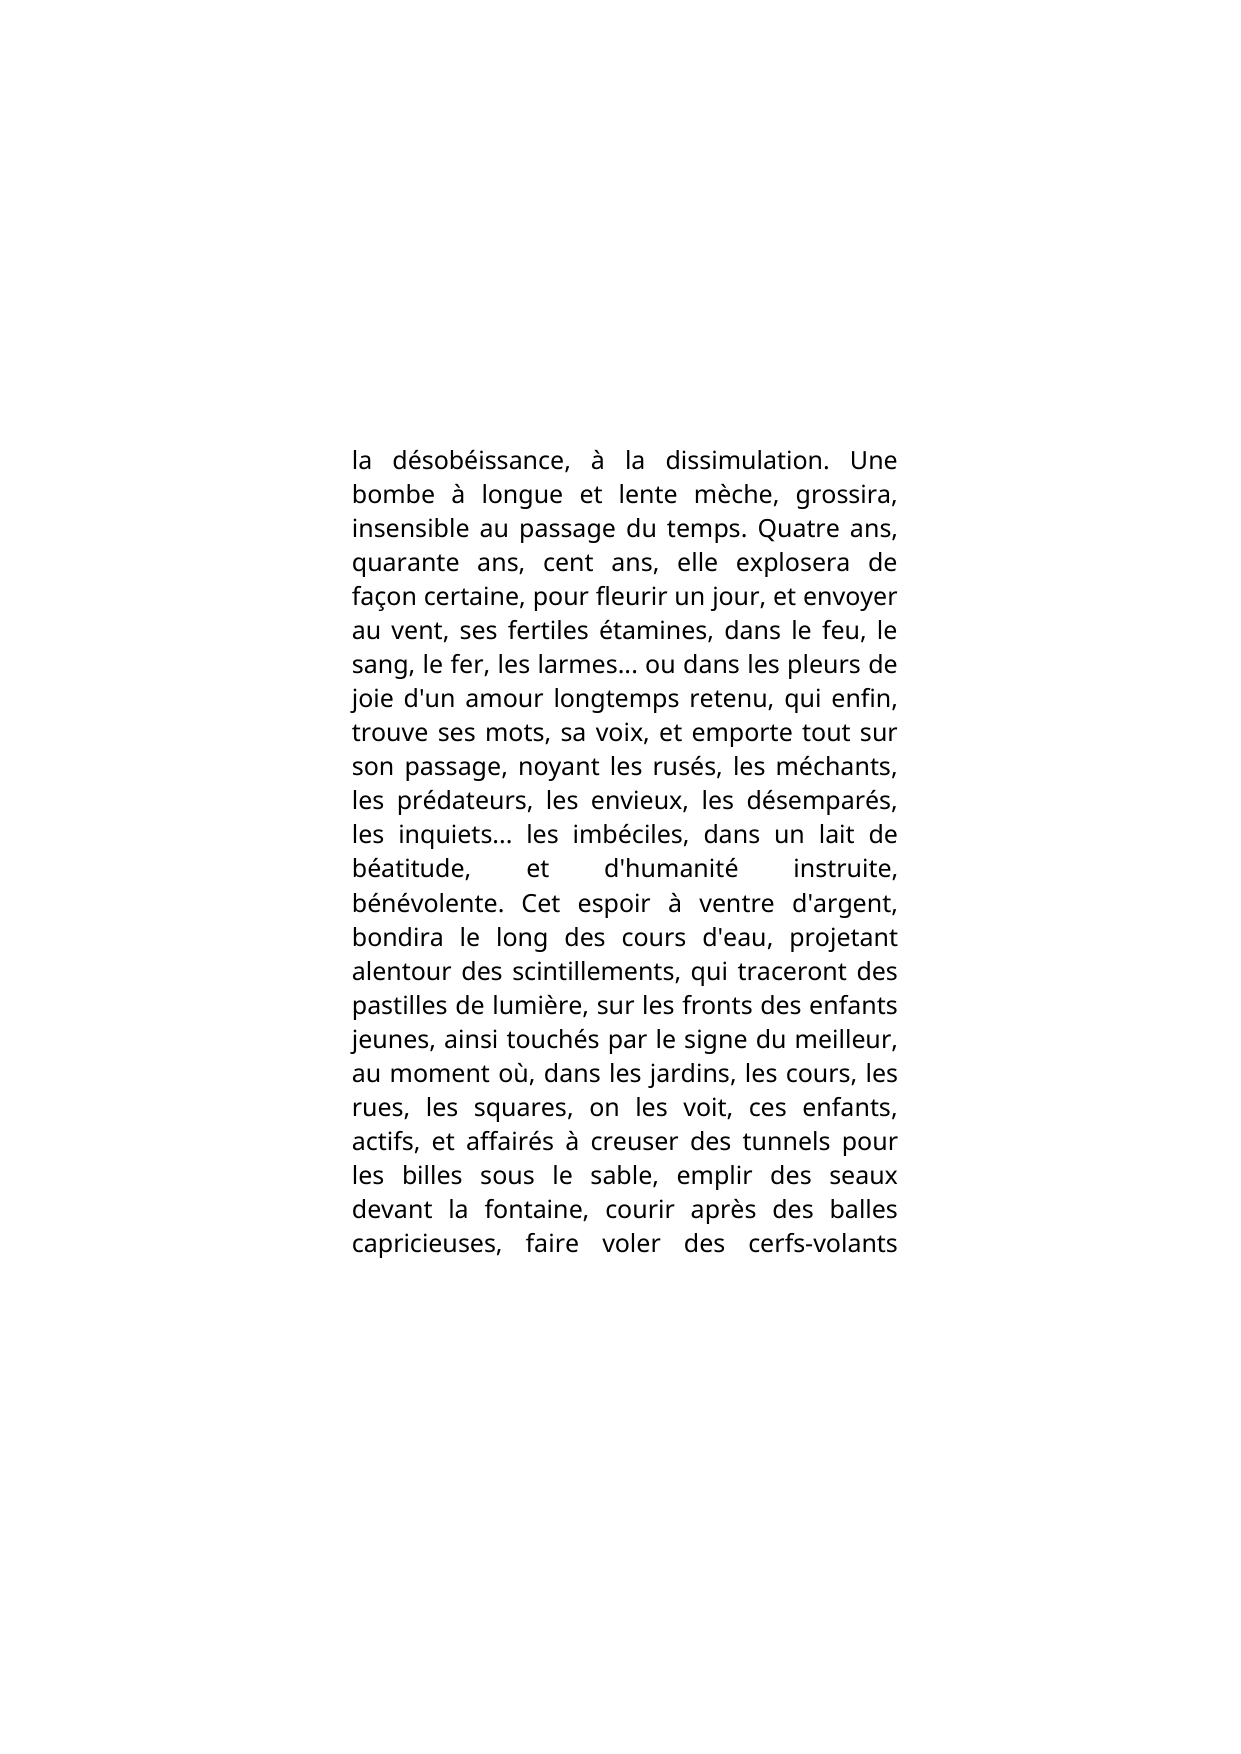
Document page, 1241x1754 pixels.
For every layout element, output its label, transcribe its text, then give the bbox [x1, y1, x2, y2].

text la désobéissance, à la dissimulation. Une bombe à longue et lente mèche, grossira, insensible au passage du temps. Quatre ans, quarante ans, cent ans, elle explosera de façon certaine, pour fleurir un jour, et envoyer au vent, ses fertiles étamines, dans le feu, le sang, le fer, les larmes... ou dans les pleurs de joie d'un amour longtemps retenu, qui enfin, trouve ses mots, sa voix, et emporte tout sur son passage, noyant les rusés, les méchants, les prédateurs, les envieux, les désemparés, les inquiets... les imbéciles, dans un lait de béatitude, et d'humanité instruite, bénévolente. Cet espoir à ventre d'argent, bondira le long des cours d'eau, projetant alentour des scintillements, qui traceront des pastilles de lumière, sur les fronts des enfants jeunes, ainsi touchés par le signe du meilleur, au moment où, dans les jardins, les cours, les rues, les squares, on les voit, ces enfants, actifs, et affairés à creuser des tunnels pour les billes sous le sable, emplir des seaux devant la fontaine, courir après des balles capricieuses, faire voler des cerfs-volants [352, 442, 898, 1260]
